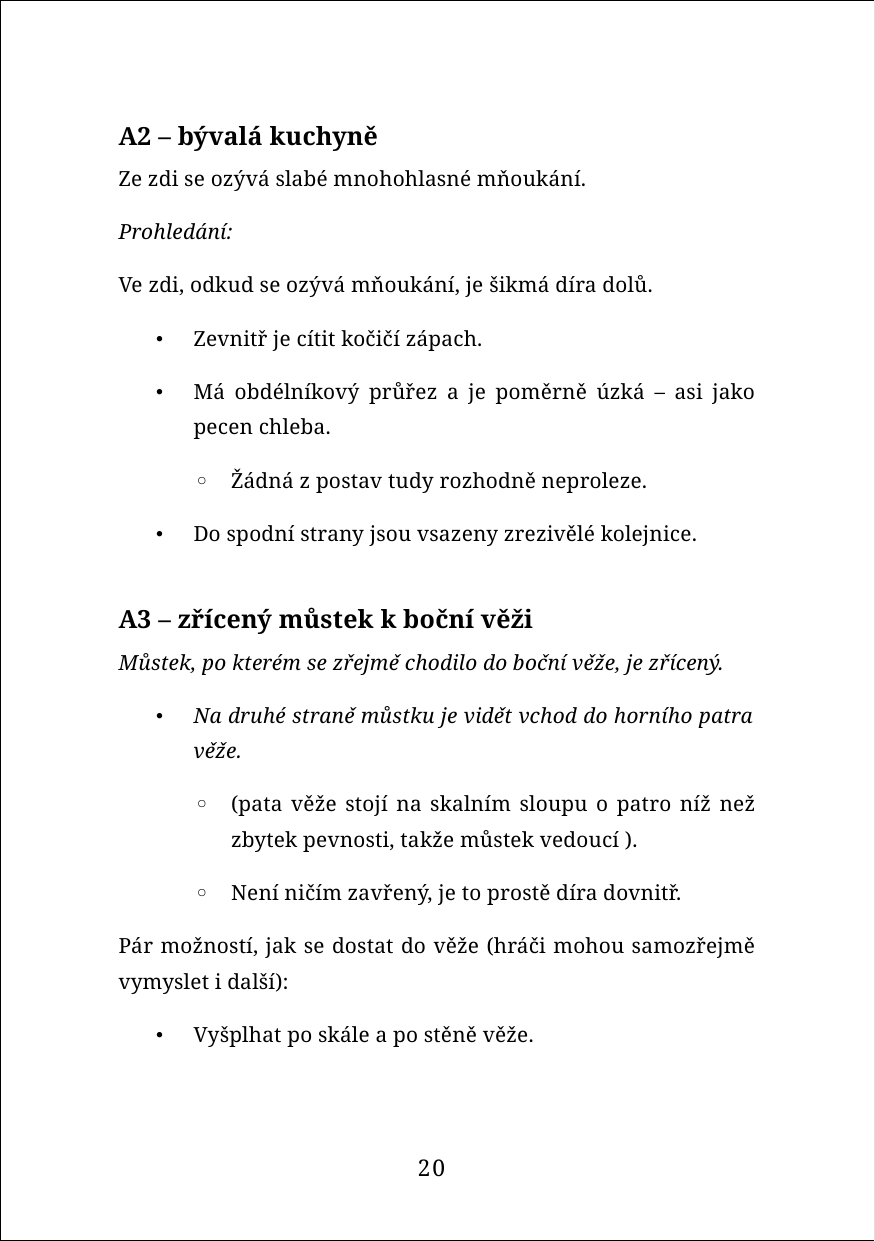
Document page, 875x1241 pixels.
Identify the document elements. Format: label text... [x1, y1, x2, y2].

subtitle A2 – bývalá kuchyně [118, 118, 756, 152]
subtitle A3 – zřícený můstek k boční věži [118, 602, 756, 636]
text Ve zdi, odkud se ozývá mňoukání, je šikmá díra dolů. [118, 271, 756, 299]
list Do spodní strany jsou vsazeny zrezivělé kolejnice. [156, 519, 756, 547]
list (pata věže stojí na skalním sloupu o patro níž než zbytek pevnosti, takže můstek vedoucí ). [193, 789, 756, 853]
list Na druhé straně můstku je vidět vchod do horního patra věže. [156, 701, 756, 765]
text Ze zdi se ozývá slabé mnohohlasné mňoukání. [118, 164, 756, 192]
text Prohledání: [118, 217, 756, 246]
list Zevnitř je cítit kočičí zápach. [156, 324, 756, 352]
list Vyšplhat po skále a po stěně věže. [156, 1020, 756, 1049]
list Má obdélníkový průřez a je poměrně úzká – asi jako pecen chleba. [156, 377, 756, 441]
list Žádná z postav tudy rozhodně neproleze. [193, 466, 756, 494]
text Pár možností, jak se dostat do věže (hráči mohou samozřejmě vymyslet i další): [118, 932, 756, 996]
text Můstek, po kterém se zřejmě chodilo do boční věže, je zřícený. [118, 648, 756, 676]
list Není ničím zavřený, je to prostě díra dovnitř. [193, 878, 756, 907]
